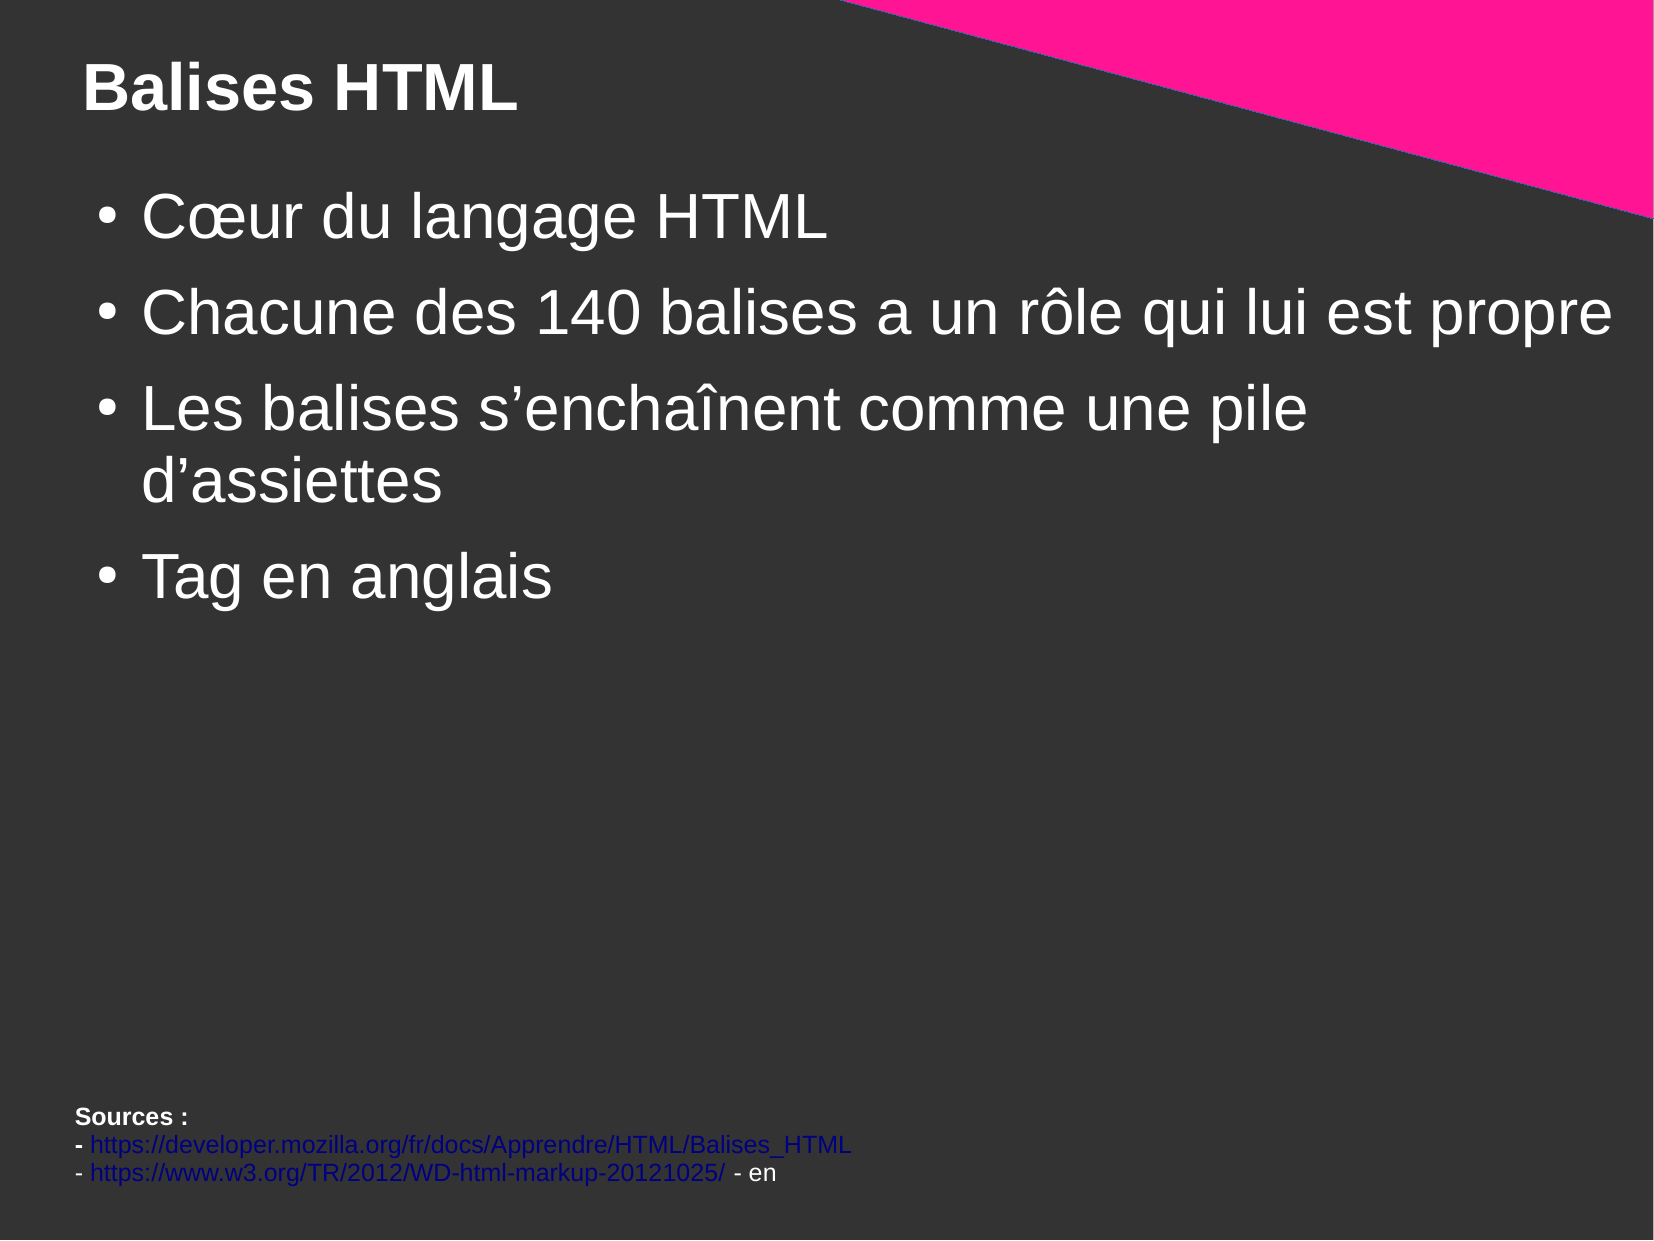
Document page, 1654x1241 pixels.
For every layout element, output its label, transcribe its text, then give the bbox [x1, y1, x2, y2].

text_box [840, 0, 1654, 219]
list Cœur du langage HTML Chacune des 140 balises a un rôle qui lui est propre Les balises s’enchaînent comme une pile d’assiettes Tag en anglais [81, 180, 1621, 676]
text_box Sources : - https://developer.mozilla.org/fr/docs/Apprendre/HTML/Balises_HTML - https://www.w3.org/TR/2012/WD-html-markup-20121025/ - en [60, 1095, 1546, 1208]
title Balises HTML [82, 49, 1405, 153]
